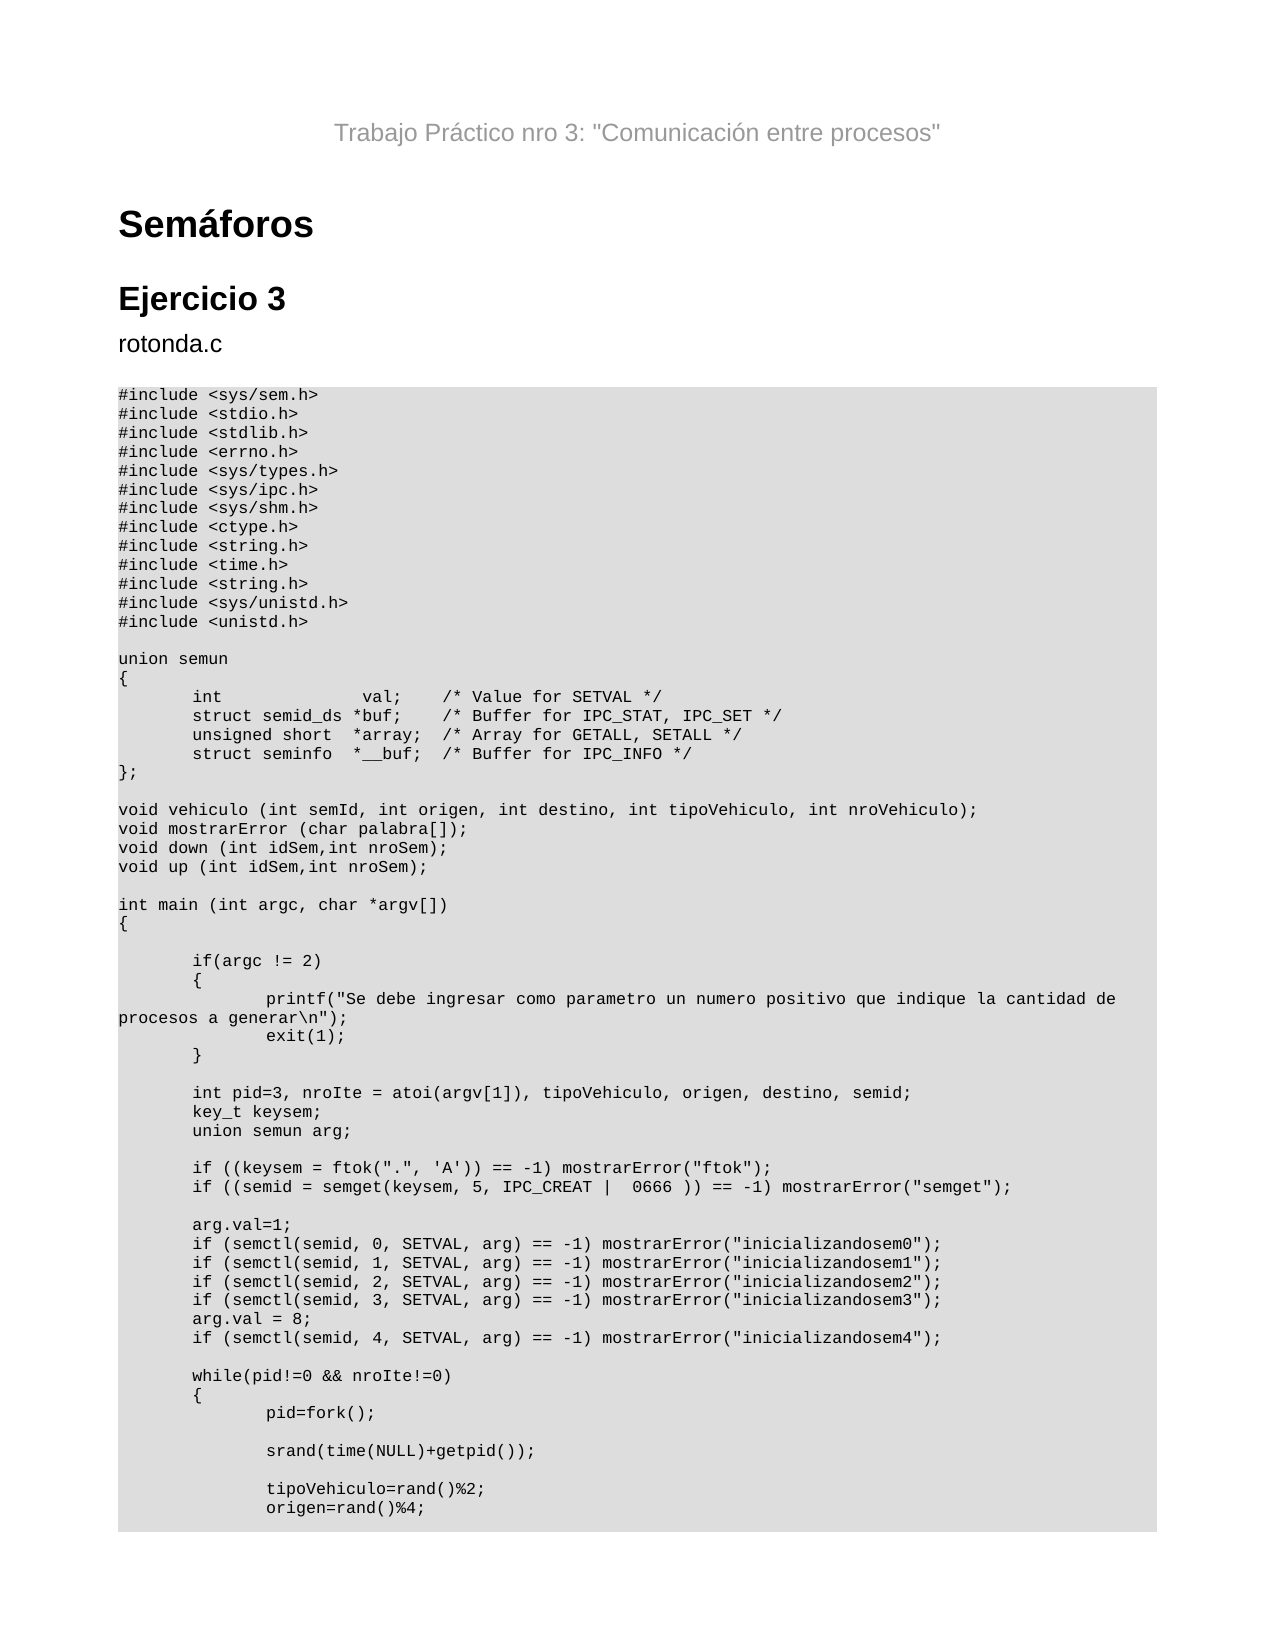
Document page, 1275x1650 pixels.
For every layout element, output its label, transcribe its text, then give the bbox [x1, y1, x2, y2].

text #include <sys/shm.h> [118, 500, 1157, 519]
text arg.val = 8; [118, 1311, 1157, 1330]
text unsigned short *array; /* Array for GETALL, SETALL */ [118, 726, 1157, 745]
text arg.val=1; [118, 1217, 1157, 1235]
text int main (int argc, char *argv[]) [118, 896, 1157, 915]
text } [118, 1047, 1157, 1066]
text int val; /* Value for SETVAL */ [118, 689, 1157, 707]
text if(argc != 2) [118, 953, 1157, 971]
text union semun [118, 651, 1157, 670]
text #include <sys/ipc.h> [118, 481, 1157, 500]
text pid=fork(); [118, 1405, 1157, 1424]
text #include <unistd.h> [118, 613, 1157, 632]
text if (semctl(semid, 0, SETVAL, arg) == -1) mostrarError("inicializandosem0"); [118, 1235, 1157, 1254]
text #include <ctype.h> [118, 519, 1157, 538]
text void down (int idSem,int nroSem); [118, 839, 1157, 858]
subtitle Ejercicio 3 [118, 278, 1157, 317]
text if (semctl(semid, 4, SETVAL, arg) == -1) mostrarError("inicializandosem4"); [118, 1330, 1157, 1348]
text #include <stdlib.h> [118, 425, 1157, 443]
text #include <time.h> [118, 557, 1157, 576]
text { [118, 971, 1157, 990]
text void vehiculo (int semId, int origen, int destino, int tipoVehiculo, int nroVehiculo); [118, 802, 1157, 821]
text #include <errno.h> [118, 443, 1157, 462]
text rotonda.c [118, 329, 1157, 358]
text #include <sys/unistd.h> [118, 594, 1157, 613]
text }; [118, 764, 1157, 783]
text if ((semid = semget(keysem, 5, IPC_CREAT | 0666 )) == -1) mostrarError("semget"); [118, 1179, 1157, 1198]
subtitle Semáforos [118, 201, 1157, 245]
text #include <string.h> [118, 576, 1157, 594]
text { [118, 1386, 1157, 1405]
text origen=rand()%4; [118, 1499, 1157, 1518]
text key_t keysem; [118, 1103, 1157, 1122]
text #include <stdio.h> [118, 406, 1157, 425]
text printf("Se debe ingresar como parametro un numero positivo que indique la cantidad de procesos a generar\n"); [118, 990, 1157, 1028]
text int pid=3, nroIte = atoi(argv[1]), tipoVehiculo, origen, destino, semid; [118, 1084, 1157, 1103]
text #include <string.h> [118, 538, 1157, 557]
text struct semid_ds *buf; /* Buffer for IPC_STAT, IPC_SET */ [118, 707, 1157, 726]
text srand(time(NULL)+getpid()); [118, 1443, 1157, 1462]
text #include <sys/sem.h> [118, 387, 1157, 406]
text exit(1); [118, 1028, 1157, 1047]
text { [118, 915, 1157, 934]
text #include <sys/types.h> [118, 462, 1157, 481]
text while(pid!=0 && nroIte!=0) [118, 1367, 1157, 1386]
text void up (int idSem,int nroSem); [118, 858, 1157, 877]
text { [118, 670, 1157, 689]
text struct seminfo *__buf; /* Buffer for IPC_INFO */ [118, 745, 1157, 764]
text union semun arg; [118, 1122, 1157, 1141]
text if (semctl(semid, 1, SETVAL, arg) == -1) mostrarError("inicializandosem1"); [118, 1254, 1157, 1273]
text void mostrarError (char palabra[]); [118, 821, 1157, 839]
text if (semctl(semid, 2, SETVAL, arg) == -1) mostrarError("inicializandosem2"); [118, 1273, 1157, 1292]
text if (semctl(semid, 3, SETVAL, arg) == -1) mostrarError("inicializandosem3"); [118, 1292, 1157, 1311]
text tipoVehiculo=rand()%2; [118, 1481, 1157, 1499]
text if ((keysem = ftok(".", 'A')) == -1) mostrarError("ftok"); [118, 1160, 1157, 1179]
